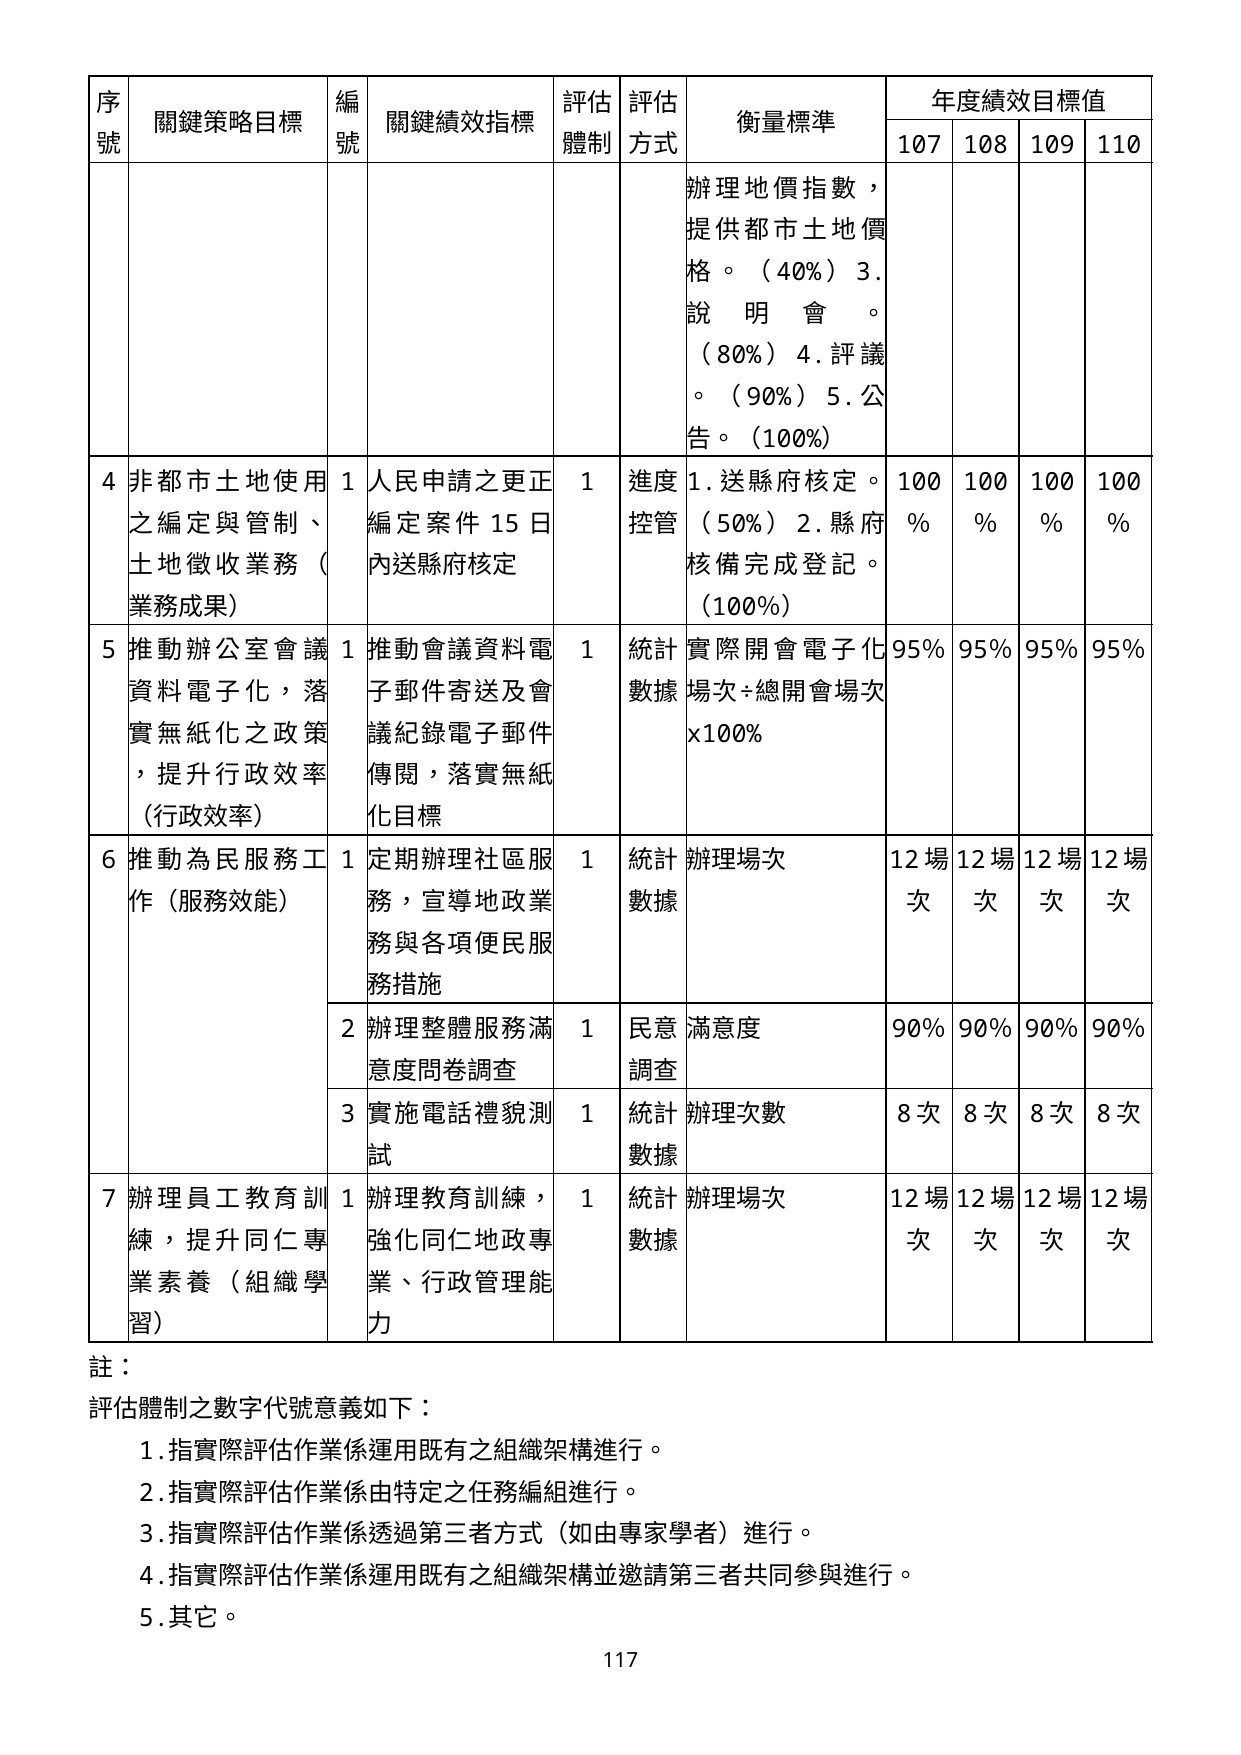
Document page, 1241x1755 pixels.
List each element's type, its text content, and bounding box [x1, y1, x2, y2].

text 評估體制之數字代號意義如下： [89, 1384, 1152, 1426]
table_cell 1 [328, 836, 367, 1002]
table_cell 8次 [887, 1089, 952, 1172]
table_cell 1 [554, 625, 619, 834]
table_cell 3 [328, 1089, 367, 1172]
table_cell 107 [887, 120, 952, 162]
table_cell 1 [554, 457, 619, 624]
table_cell 1.送縣府核定。（50%）2.縣府核備完成登記。（100％） [687, 457, 885, 624]
table_cell 實際開會電子化場次÷總開會場次x100% [687, 625, 885, 834]
table_cell 推動為民服務工作（服務效能） [129, 836, 327, 1172]
table_cell 1 [328, 625, 367, 834]
table_cell 95％ [953, 625, 1018, 834]
table_cell 12場次 [953, 836, 1018, 1002]
table_cell [887, 163, 952, 455]
table_cell 8次 [1086, 1089, 1151, 1172]
table_header 序號 [90, 77, 128, 162]
table_cell 定期辦理社區服務，宣導地政業務與各項便民服務措施 [368, 836, 553, 1002]
table_cell 90％ [953, 1004, 1018, 1087]
table_cell [1020, 163, 1084, 455]
table_header 評估方式 [621, 77, 686, 162]
table_cell 8次 [1020, 1089, 1084, 1172]
table_cell [953, 163, 1018, 455]
table_cell 2 [328, 1004, 367, 1087]
text 1.指實際評估作業係運用既有之組織架構進行。 [89, 1426, 1152, 1468]
table_cell 辦理員工教育訓練，提升同仁專業素養（組織學習） [129, 1174, 327, 1341]
table_cell 4 [90, 457, 128, 624]
table_header 年度績效目標值 [887, 77, 1151, 118]
table_cell 辦理整體服務滿意度問卷調查 [368, 1004, 553, 1087]
table_cell 12場次 [1020, 1174, 1084, 1341]
table_cell 5 [90, 625, 128, 834]
table_cell [129, 163, 327, 455]
table_cell 推動會議資料電子郵件寄送及會議紀錄電子郵件傳閱，落實無紙化目標 [368, 625, 553, 834]
table_cell 100％ [1086, 457, 1151, 624]
table_cell 統計數據 [621, 625, 686, 834]
table_cell 辦理場次 [687, 1174, 885, 1341]
table_cell 1 [328, 1174, 367, 1341]
table_cell [328, 163, 367, 455]
table_cell 辦理次數 [687, 1089, 885, 1172]
table_cell 推動辦公室會議資料電子化，落實無紙化之政策，提升行政效率（行政效率） [129, 625, 327, 834]
table_cell 90％ [1086, 1004, 1151, 1087]
table_cell [90, 163, 128, 455]
table_cell [368, 163, 553, 455]
table_cell 110 [1086, 120, 1151, 162]
table_cell 12場次 [887, 1174, 952, 1341]
text 2.指實際評估作業係由特定之任務編組進行。 [89, 1468, 1152, 1509]
table_cell 辦理地價指數，提供都市土地價格。（40%）3.說明會。（80%）4.評議。（90%）5.公告。（100%） [687, 163, 885, 455]
table_cell 1 [554, 1174, 619, 1341]
table_cell 109 [1020, 120, 1084, 162]
table_cell 108 [953, 120, 1018, 162]
table_cell 12場次 [1020, 836, 1084, 1002]
table_cell 6 [90, 836, 128, 1172]
table_cell 95％ [1086, 625, 1151, 834]
table_cell [621, 163, 686, 455]
table_cell 95％ [1020, 625, 1084, 834]
table_cell 人民申請之更正編定案件15日內送縣府核定 [368, 457, 553, 624]
table_cell 100％ [1020, 457, 1084, 624]
table_cell 1 [554, 1089, 619, 1172]
table_cell 辦理教育訓練，強化同仁地政專業、行政管理能力 [368, 1174, 553, 1341]
table_cell 1 [554, 836, 619, 1002]
table_cell [554, 163, 619, 455]
table_cell 辦理場次 [687, 836, 885, 1002]
text 3.指實際評估作業係透過第三者方式（如由專家學者）進行。 [89, 1509, 1152, 1551]
table_header 編號 [328, 77, 367, 162]
table_cell 7 [90, 1174, 128, 1341]
table_cell 8次 [953, 1089, 1018, 1172]
text 4.指實際評估作業係運用既有之組織架構並邀請第三者共同參與進行。 [89, 1551, 1152, 1593]
table_cell 90％ [887, 1004, 952, 1087]
table_cell 進度控管 [621, 457, 686, 624]
table_cell 非都市土地使用之編定與管制、土地徵收業務（業務成果） [129, 457, 327, 624]
table_cell 1 [328, 457, 367, 624]
table_cell 95％ [887, 625, 952, 834]
table_header 衡量標準 [687, 77, 885, 162]
table_cell 實施電話禮貌測試 [368, 1089, 553, 1172]
table_cell 滿意度 [687, 1004, 885, 1087]
table_cell 100％ [887, 457, 952, 624]
table_cell [1086, 163, 1151, 455]
table_cell 90％ [1020, 1004, 1084, 1087]
table_cell 1 [554, 1004, 619, 1087]
table_cell 12場次 [953, 1174, 1018, 1341]
table_cell 統計數據 [621, 1089, 686, 1172]
table_header 關鍵策略目標 [129, 77, 327, 162]
table_header 關鍵績效指標 [368, 77, 553, 162]
table_header 評估體制 [554, 77, 619, 162]
table_cell 12場次 [887, 836, 952, 1002]
text 5.其它。 [89, 1593, 1152, 1634]
table_cell 12場次 [1086, 836, 1151, 1002]
table_cell 統計數據 [621, 836, 686, 1002]
table_cell 12場次 [1086, 1174, 1151, 1341]
table_cell 民意調查 [621, 1004, 686, 1087]
text 註： [89, 1343, 1152, 1384]
table_cell 統計數據 [621, 1174, 686, 1341]
table_cell 100％ [953, 457, 1018, 624]
